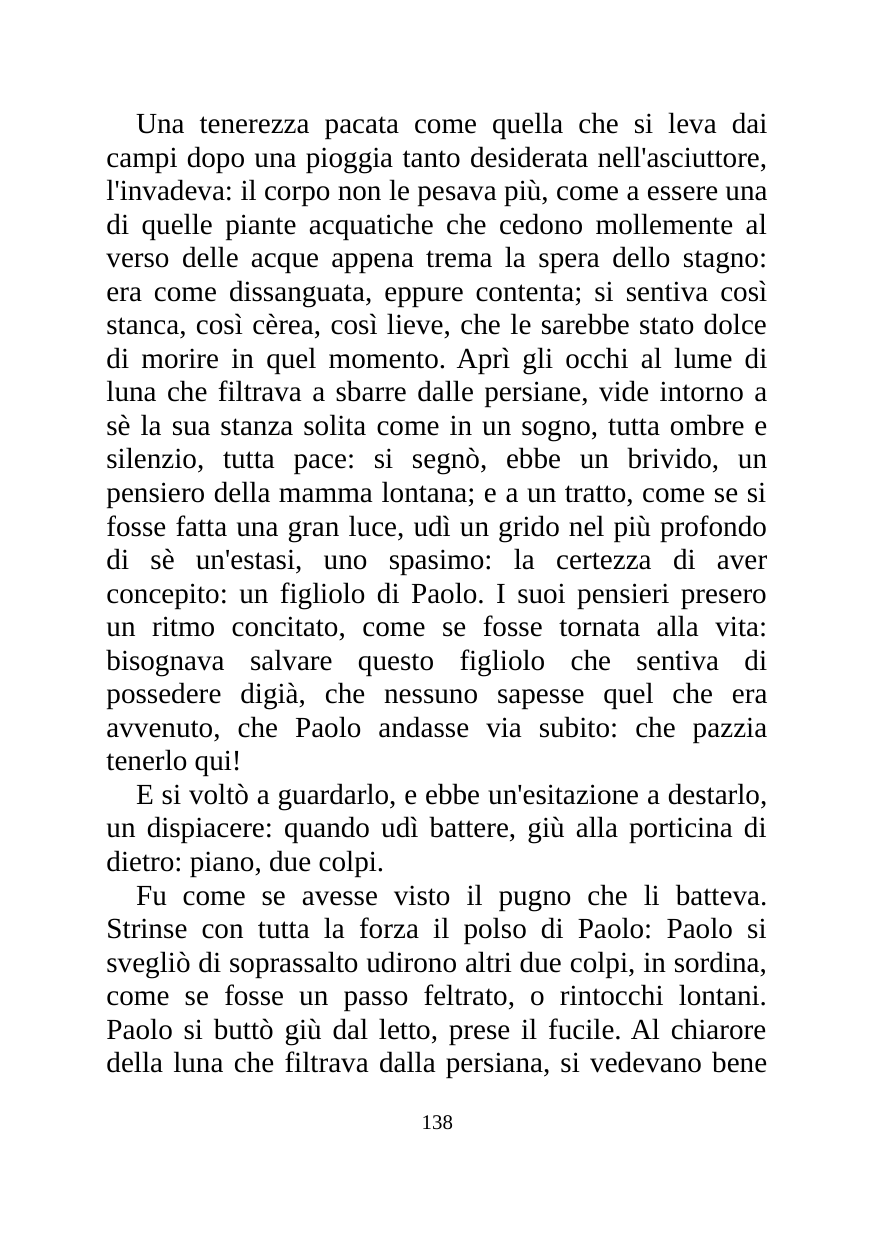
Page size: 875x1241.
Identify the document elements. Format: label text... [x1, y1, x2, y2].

text E si voltò a guardarlo, e ebbe un'esitazione a destarlo, un dispiacere: quando udì battere, giù alla porticina di dietro: piano, due colpi. [106, 777, 768, 878]
text Fu come se avesse visto il pugno che li batteva. Strinse con tutta la forza il polso di Paolo: Paolo si svegliò di soprassalto udirono altri due colpi, in sordina, come se fosse un passo feltrato, o rintocchi lontani. Paolo si buttò giù dal letto, prese il fucile. Al chiarore della luna che filtrava dalla persiana, si vedevano bene [106, 878, 768, 1079]
text Una tenerezza pacata come quella che si leva dai campi dopo una pioggia tanto desiderata nell'asciuttore, l'invadeva: il corpo non le pesava più, come a essere una di quelle piante acquatiche che cedono mollemente al verso delle acque appena trema la spera dello stagno: era come dissanguata, eppure contenta; si sentiva così stanca, così cèrea, così lieve, che le sarebbe stato dolce di morire in quel momento. Aprì gli occhi al lume di luna che filtrava a sbarre dalle persiane, vide intorno a sè la sua stanza solita come in un sogno, tutta ombre e silenzio, tutta pace: si segnò, ebbe un brivido, un pensiero della mamma lontana; e a un tratto, come se si fosse fatta una gran luce, udì un grido nel più profondo di sè un'estasi, uno spasimo: la certezza di aver concepito: un figliolo di Paolo. I suoi pensieri presero un ritmo concitato, come se fosse tornata alla vita: bisognava salvare questo figliolo che sentiva di possedere digià, che nessuno sapesse quel che era avvenuto, che Paolo andasse via subito: che pazzia tenerlo qui! [106, 106, 768, 777]
